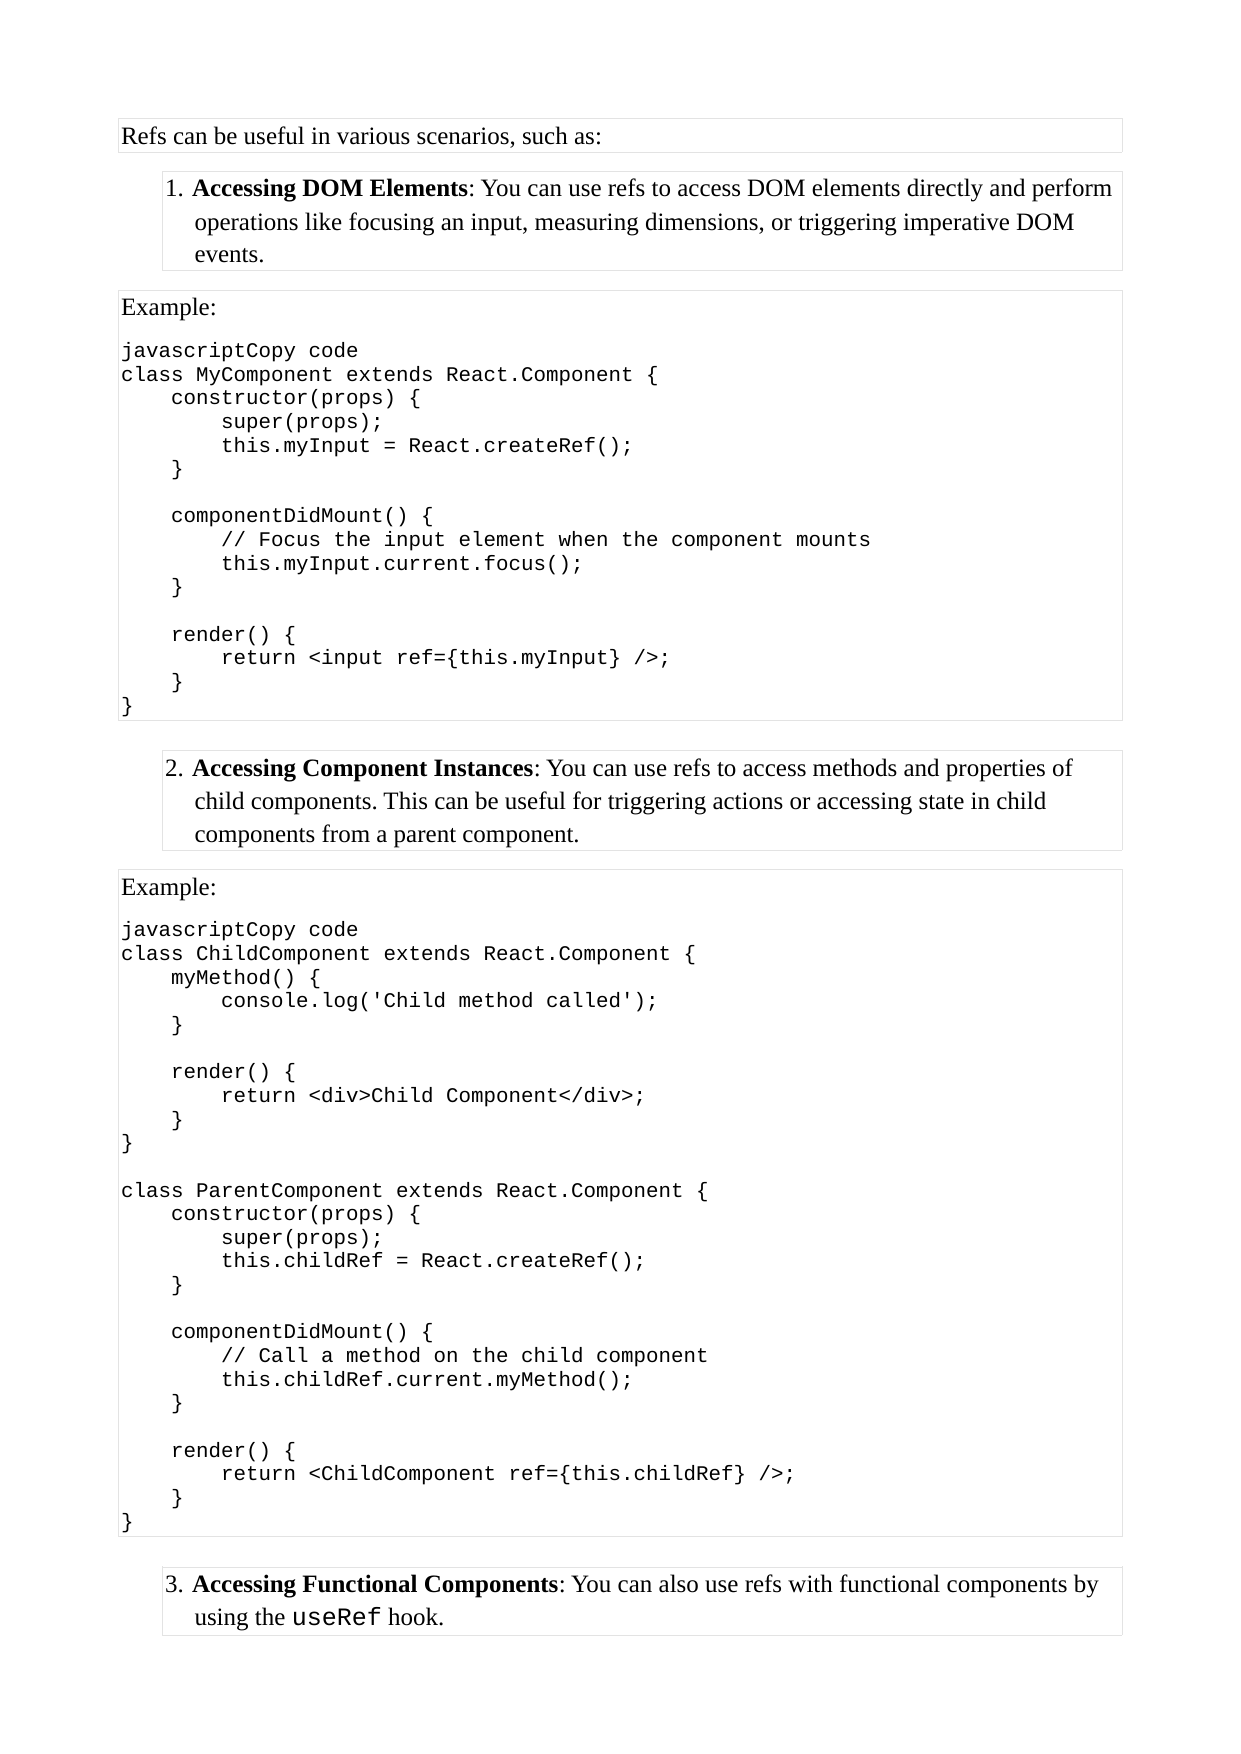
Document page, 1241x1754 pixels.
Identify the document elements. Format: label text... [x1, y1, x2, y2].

text return <div>Child Component</div>; [119, 1082, 1122, 1106]
text myMethod() { [119, 964, 1122, 988]
text Example: [119, 291, 1122, 321]
text render() { [119, 1059, 1122, 1082]
text } [119, 1272, 1122, 1298]
text // Call a method on the child component [119, 1342, 1122, 1366]
text this.childRef.current.myMethod(); [119, 1366, 1122, 1390]
text Example: [119, 870, 1122, 901]
text Refs can be useful in various scenarios, such as: [119, 119, 1122, 152]
text class MyComponent extends React.Component { [119, 361, 1122, 385]
text constructor(props) { [119, 1201, 1122, 1224]
text console.log('Child method called'); [119, 988, 1122, 1011]
text } [119, 692, 1122, 720]
text constructor(props) { [119, 385, 1122, 408]
text } [119, 1390, 1122, 1416]
text class ParentComponent extends React.Component { [119, 1177, 1122, 1201]
text } [119, 1130, 1122, 1156]
text } [119, 456, 1122, 482]
text super(props); [119, 408, 1122, 432]
text this.myInput.current.focus(); [119, 550, 1122, 574]
text } [119, 1484, 1122, 1508]
text class ChildComponent extends React.Component { [119, 941, 1122, 964]
text this.myInput = React.createRef(); [119, 432, 1122, 456]
text } [119, 1508, 1122, 1536]
text // Focus the input element when the component mounts [119, 527, 1122, 550]
text componentDidMount() { [119, 1319, 1122, 1342]
text return <ChildComponent ref={this.childRef} />; [119, 1461, 1122, 1484]
text } [119, 574, 1122, 600]
text javascriptCopy code [119, 337, 1122, 361]
text } [119, 1011, 1122, 1038]
list Accessing DOM Elements: You can use refs to access DOM elements directly and perform operations like focusing an input, measuring dimensions, or triggering imperative DOM events. [163, 172, 1122, 270]
text return <input ref={this.myInput} />; [119, 645, 1122, 668]
text this.childRef = React.createRef(); [119, 1248, 1122, 1272]
text render() { [119, 1437, 1122, 1461]
list Accessing Component Instances: You can use refs to access methods and properties of child components. This can be useful for triggering actions or accessing state in child components from a parent component. [163, 751, 1122, 850]
list Accessing Functional Components: You can also use refs with functional components by using the useRef hook. [163, 1568, 1122, 1635]
text javascriptCopy code [119, 917, 1122, 941]
text componentDidMount() { [119, 503, 1122, 527]
text render() { [119, 621, 1122, 645]
text } [119, 1106, 1122, 1130]
text super(props); [119, 1224, 1122, 1248]
text } [119, 668, 1122, 692]
